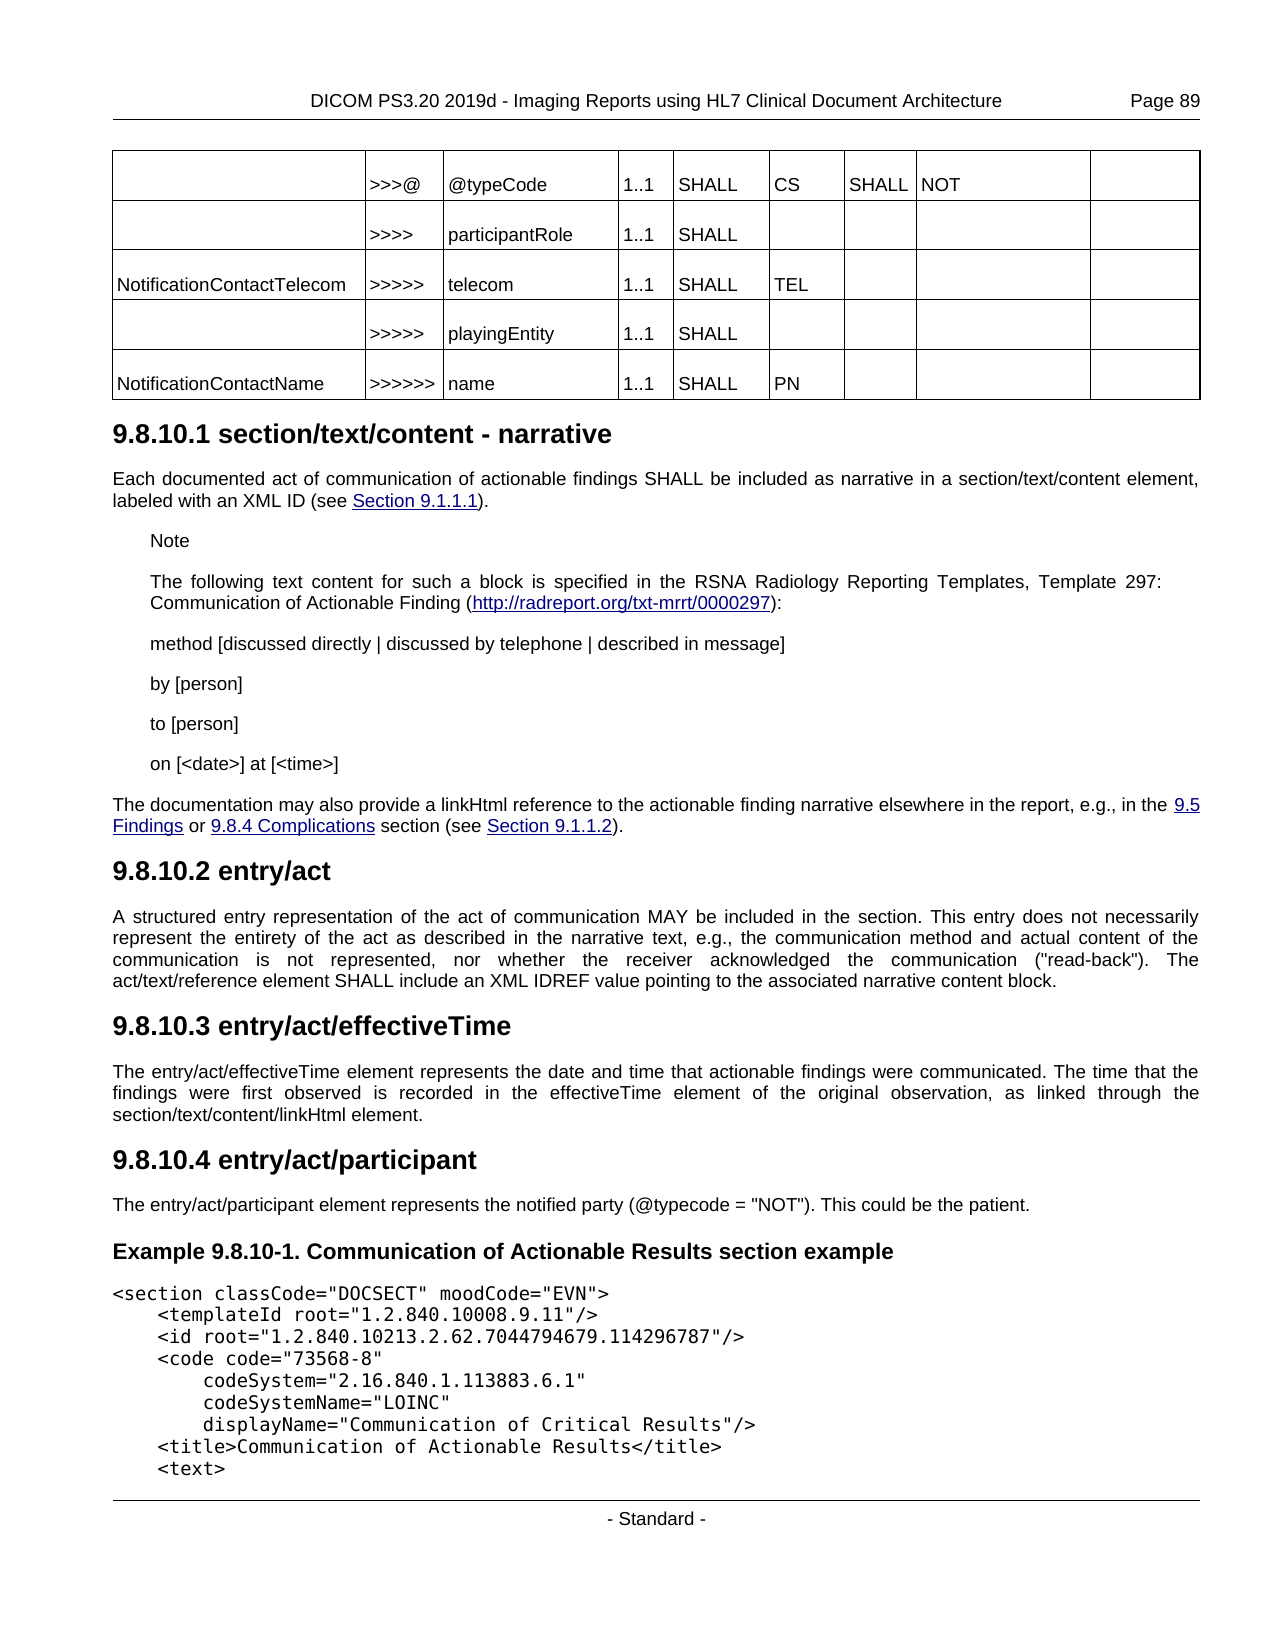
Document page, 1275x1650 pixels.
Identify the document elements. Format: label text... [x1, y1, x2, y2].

text 9.8.10.4 entry/act/participant [112, 1144, 1200, 1175]
text 9.8.10.3 entry/act/effectiveTime [112, 1010, 1200, 1042]
table_cell SHALL [845, 151, 916, 200]
text The entry/act/participant element represents the notified party (@typecode = "NOT"). This could be the patient. [112, 1194, 1200, 1215]
table_cell [113, 201, 365, 249]
table_cell [1091, 300, 1199, 349]
table_cell SHALL [674, 300, 769, 349]
table_cell >>>> [366, 201, 443, 249]
text The documentation may also provide a linkHtml reference to the actionable finding narrative elsewhere in the report, e.g., in the 9.5 Findings or 9.8.4 Complications section (see Section 9.1.1.2). [112, 793, 1200, 837]
table_cell NOT [917, 151, 1090, 200]
text 9.8.10.1 section/text/content - narrative [112, 418, 1200, 449]
table_cell >>>>> [366, 300, 443, 349]
table_cell 1..1 [619, 151, 673, 200]
table_cell >>>>>> [366, 350, 443, 398]
table_cell SHALL [674, 151, 769, 200]
table_cell participant​Role [444, 201, 618, 249]
table_cell [845, 250, 916, 299]
table_cell @typeCode [444, 151, 618, 200]
table_cell PN [770, 350, 844, 398]
table_cell [845, 350, 916, 398]
table_cell Notification​Contact​Telecom [113, 250, 365, 299]
table_cell [1091, 151, 1199, 200]
table_cell SHALL [674, 201, 769, 249]
table_cell CS [770, 151, 844, 200]
table_cell Notification​Contact​Name [113, 350, 365, 398]
table_cell SHALL [674, 350, 769, 398]
table_cell telecom [444, 250, 618, 299]
text Note [150, 530, 1162, 552]
table_cell 1..1 [619, 350, 673, 398]
table_cell SHALL [674, 250, 769, 299]
table_cell >>>>> [366, 250, 443, 299]
table_cell TEL [770, 250, 844, 299]
text 9.8.10.2 entry/act [112, 855, 1200, 887]
table_cell 1..1 [619, 300, 673, 349]
table_cell [1091, 350, 1199, 398]
text method [discussed directly | discussed by telephone | described in message] [150, 632, 1162, 654]
table_cell [845, 201, 916, 249]
text Example 9.8.10-1. Communication of Actionable Results section example [112, 1238, 1200, 1264]
table_cell [770, 201, 844, 249]
text to [person] [150, 713, 1162, 734]
table_cell [917, 201, 1090, 249]
table_cell 1..1 [619, 201, 673, 249]
table_cell playing​Entity [444, 300, 618, 349]
table_cell [113, 151, 365, 200]
text by [person] [150, 673, 1162, 694]
text The following text content for such a block is specified in the RSNA Radiology Reporting Templates, Template 297: Communication of Actionable Finding (http://​radreport.org/​txt-mrrt/​0000297): [150, 570, 1162, 613]
table_cell [113, 300, 365, 349]
table_cell >>>@ [366, 151, 443, 200]
text on [<date>] at [<time>] [150, 753, 1162, 775]
text Each documented act of communication of actionable findings SHALL be included as narrative in a section/text/content element, labeled with an XML ID (see Section 9.1.1.1). [112, 468, 1200, 511]
table_cell [1091, 201, 1199, 249]
table_cell [845, 300, 916, 349]
table_cell [770, 300, 844, 349]
table_cell name [444, 350, 618, 398]
text A structured entry representation of the act of communication MAY be included in the section. This entry does not necessarily represent the entirety of the act as described in the narrative text, e.g., the communication method and actual content of the communication is not represented, nor whether the receiver acknowledged the communication ("read-back"). The act/text/reference element SHALL include an XML IDREF value pointing to the associated narrative content block. [112, 905, 1200, 992]
table_cell [917, 300, 1090, 349]
table_cell 1..1 [619, 250, 673, 299]
text The entry/act/effectiveTime element represents the date and time that actionable findings were communicated. The time that the findings were first observed is recorded in the effectiveTime element of the original observation, as linked through the section/text/content/linkHtml element. [112, 1060, 1200, 1125]
table_cell [1091, 250, 1199, 299]
table_cell [917, 350, 1090, 398]
text <section classCode="DOCSECT" moodCode="EVN"> <templateId root="1.2.840.10008.9.11"/> <id root="1.2.840.10213.2.62.7044794679.114296787"/> <code code="73568-8" codeSystem="2.16.840.1.113883.6.1" codeSystemName="LOINC" displayName="Communication of Critical Results"/> <title>Communication of Actionable Results</title> <text> [112, 1282, 1200, 1479]
table_cell [917, 250, 1090, 299]
